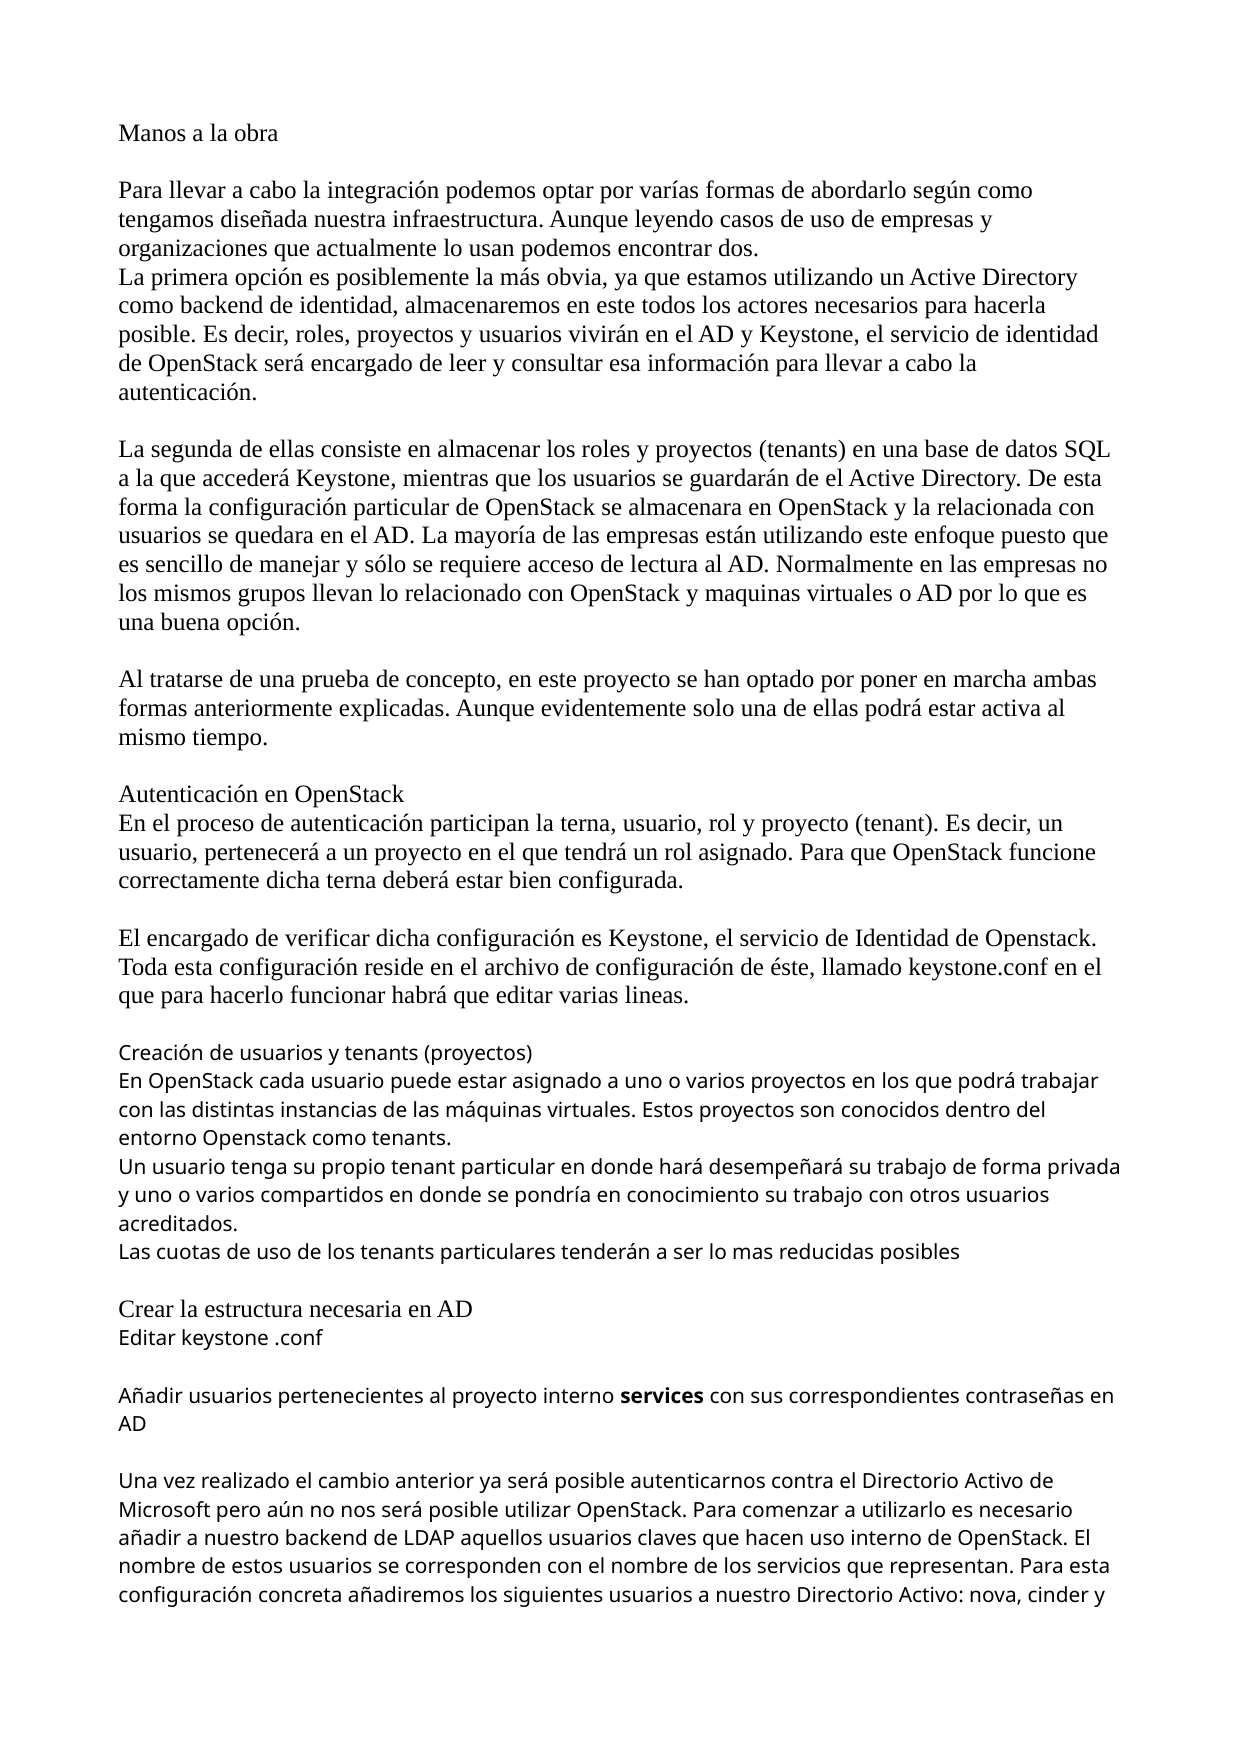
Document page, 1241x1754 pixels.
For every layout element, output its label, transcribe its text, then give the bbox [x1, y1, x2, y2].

text Editar keystone .conf [118, 1323, 1122, 1352]
text Autenticación en OpenStack [118, 779, 1122, 808]
text En OpenStack cada usuario puede estar asignado a uno o varios proyectos en los que podrá trabajar con las distintas instancias de las máquinas virtuales. Estos proyectos son conocidos dentro del entorno Openstack como tenants. [118, 1067, 1122, 1152]
text Manos a la obra [118, 118, 1122, 147]
text Un usuario tenga su propio tenant particular en donde hará desempeñará su trabajo de forma privada y uno o varios compartidos en donde se pondría en conocimiento su trabajo con otros usuarios acreditados. [118, 1152, 1122, 1237]
text El encargado de verificar dicha configuración es Keystone, el servicio de Identidad de Openstack. Toda esta configuración reside en el archivo de configuración de éste, llamado keystone.conf en el que para hacerlo funcionar habrá que editar varias lineas. [118, 923, 1122, 1009]
text La segunda de ellas consiste en almacenar los roles y proyectos (tenants) en una base de datos SQL a la que accederá Keystone, mientras que los usuarios se guardarán de el Active Directory. De esta forma la configuración particular de OpenStack se almacenara en OpenStack y la relacionada con usuarios se quedara en el AD. La mayoría de las empresas están utilizando este enfoque puesto que es sencillo de manejar y sólo se requiere acceso de lectura al AD. Normalmente en las empresas no los mismos grupos llevan lo relacionado con OpenStack y maquinas virtuales o AD por lo que es una buena opción. [118, 434, 1122, 636]
text Al tratarse de una prueba de concepto, en este proyecto se han optado por poner en marcha ambas formas anteriormente explicadas. Aunque evidentemente solo una de ellas podrá estar activa al mismo tiempo. [118, 664, 1122, 751]
text Añadir usuarios pertenecientes al proyecto interno services con sus correspondientes contraseñas en AD [118, 1381, 1122, 1438]
text Creación de usuarios y tenants (proyectos) [118, 1038, 1122, 1067]
text Las cuotas de uso de los tenants particulares tenderán a ser lo mas reducidas posibles [118, 1237, 1122, 1266]
text Para llevar a cabo la integración podemos optar por varías formas de abordarlo según como tengamos diseñada nuestra infraestructura. Aunque leyendo casos de uso de empresas y organizaciones que actualmente lo usan podemos encontrar dos. [118, 176, 1122, 262]
text En el proceso de autenticación participan la terna, usuario, rol y proyecto (tenant). Es decir, un usuario, pertenecerá a un proyecto en el que tendrá un rol asignado. Para que OpenStack funcione correctamente dicha terna deberá estar bien configurada. [118, 808, 1122, 894]
text Crear la estructura necesaria en AD [118, 1294, 1122, 1323]
text La primera opción es posiblemente la más obvia, ya que estamos utilizando un Active Directory como backend de identidad, almacenaremos en este todos los actores necesarios para hacerla posible. Es decir, roles, proyectos y usuarios vivirán en el AD y Keystone, el servicio de identidad de OpenStack será encargado de leer y consultar esa información para llevar a cabo la autenticación. [118, 262, 1122, 406]
text Una vez realizado el cambio anterior ya será posible autenticarnos contra el Directorio Activo de Microsoft pero aún no nos será posible utilizar OpenStack. Para comenzar a utilizarlo es necesario añadir a nuestro backend de LDAP aquellos usuarios claves que hacen uso interno de OpenStack. El nombre de estos usuarios se corresponden con el nombre de los servicios que representan. Para esta configuración concreta añadiremos los siguientes usuarios a nuestro Directorio Activo: nova, cinder y [118, 1466, 1122, 1608]
